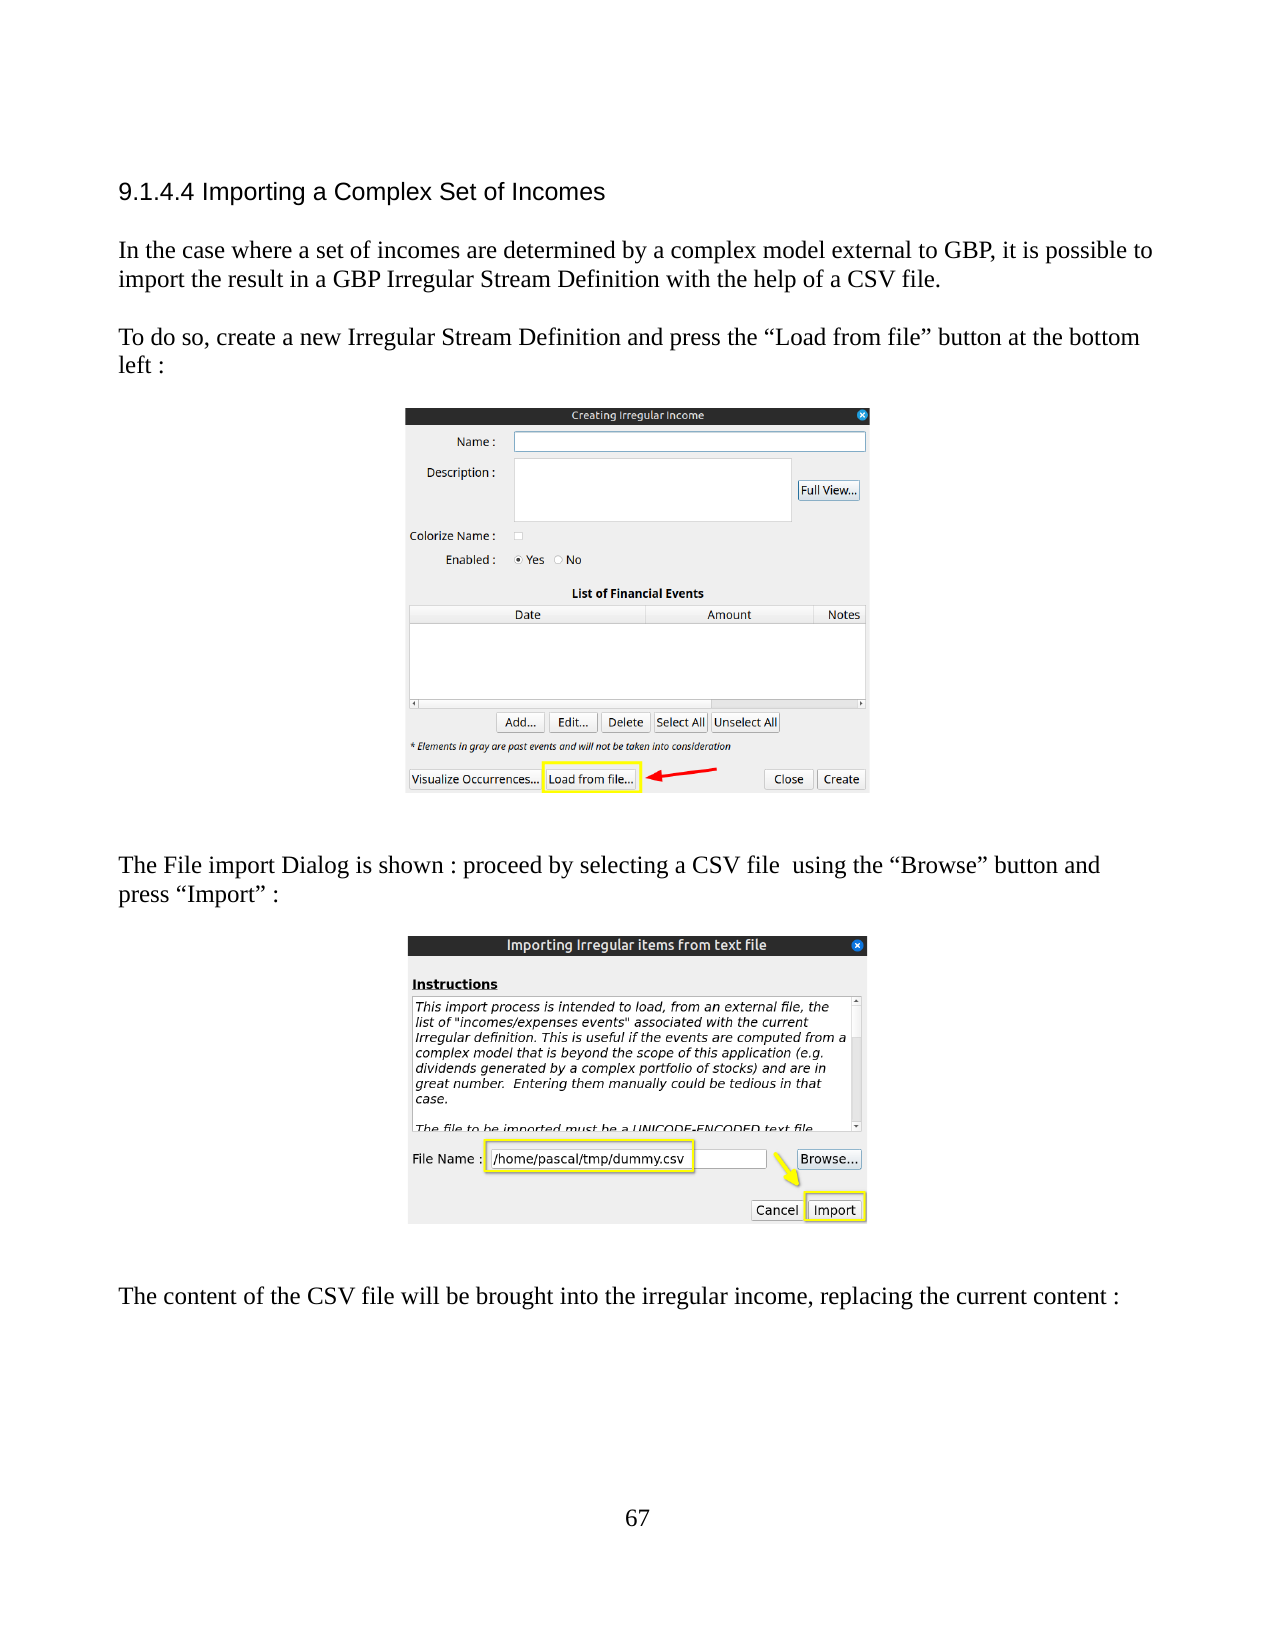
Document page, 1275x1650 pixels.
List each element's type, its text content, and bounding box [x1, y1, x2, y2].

picture [405, 408, 870, 793]
text To do so, create a new Irregular Stream Definition and press the “Load from file” button at the bottom left : [118, 322, 1157, 379]
text The File import Dialog is shown : proceed by selecting a CSV file using the “Browse” button and press “Import” : [118, 850, 1157, 907]
subtitle Importing a Complex Set of Incomes [118, 177, 1157, 206]
text In the case where a set of incomes are determined by a complex model external to GBP, it is possible to import the result in a GBP Irregular Stream Definition with the help of a CSV file. [118, 236, 1157, 293]
text The content of the CSV file will be brought into the irregular income, replacing the current content : [118, 1281, 1157, 1310]
picture [407, 936, 868, 1224]
